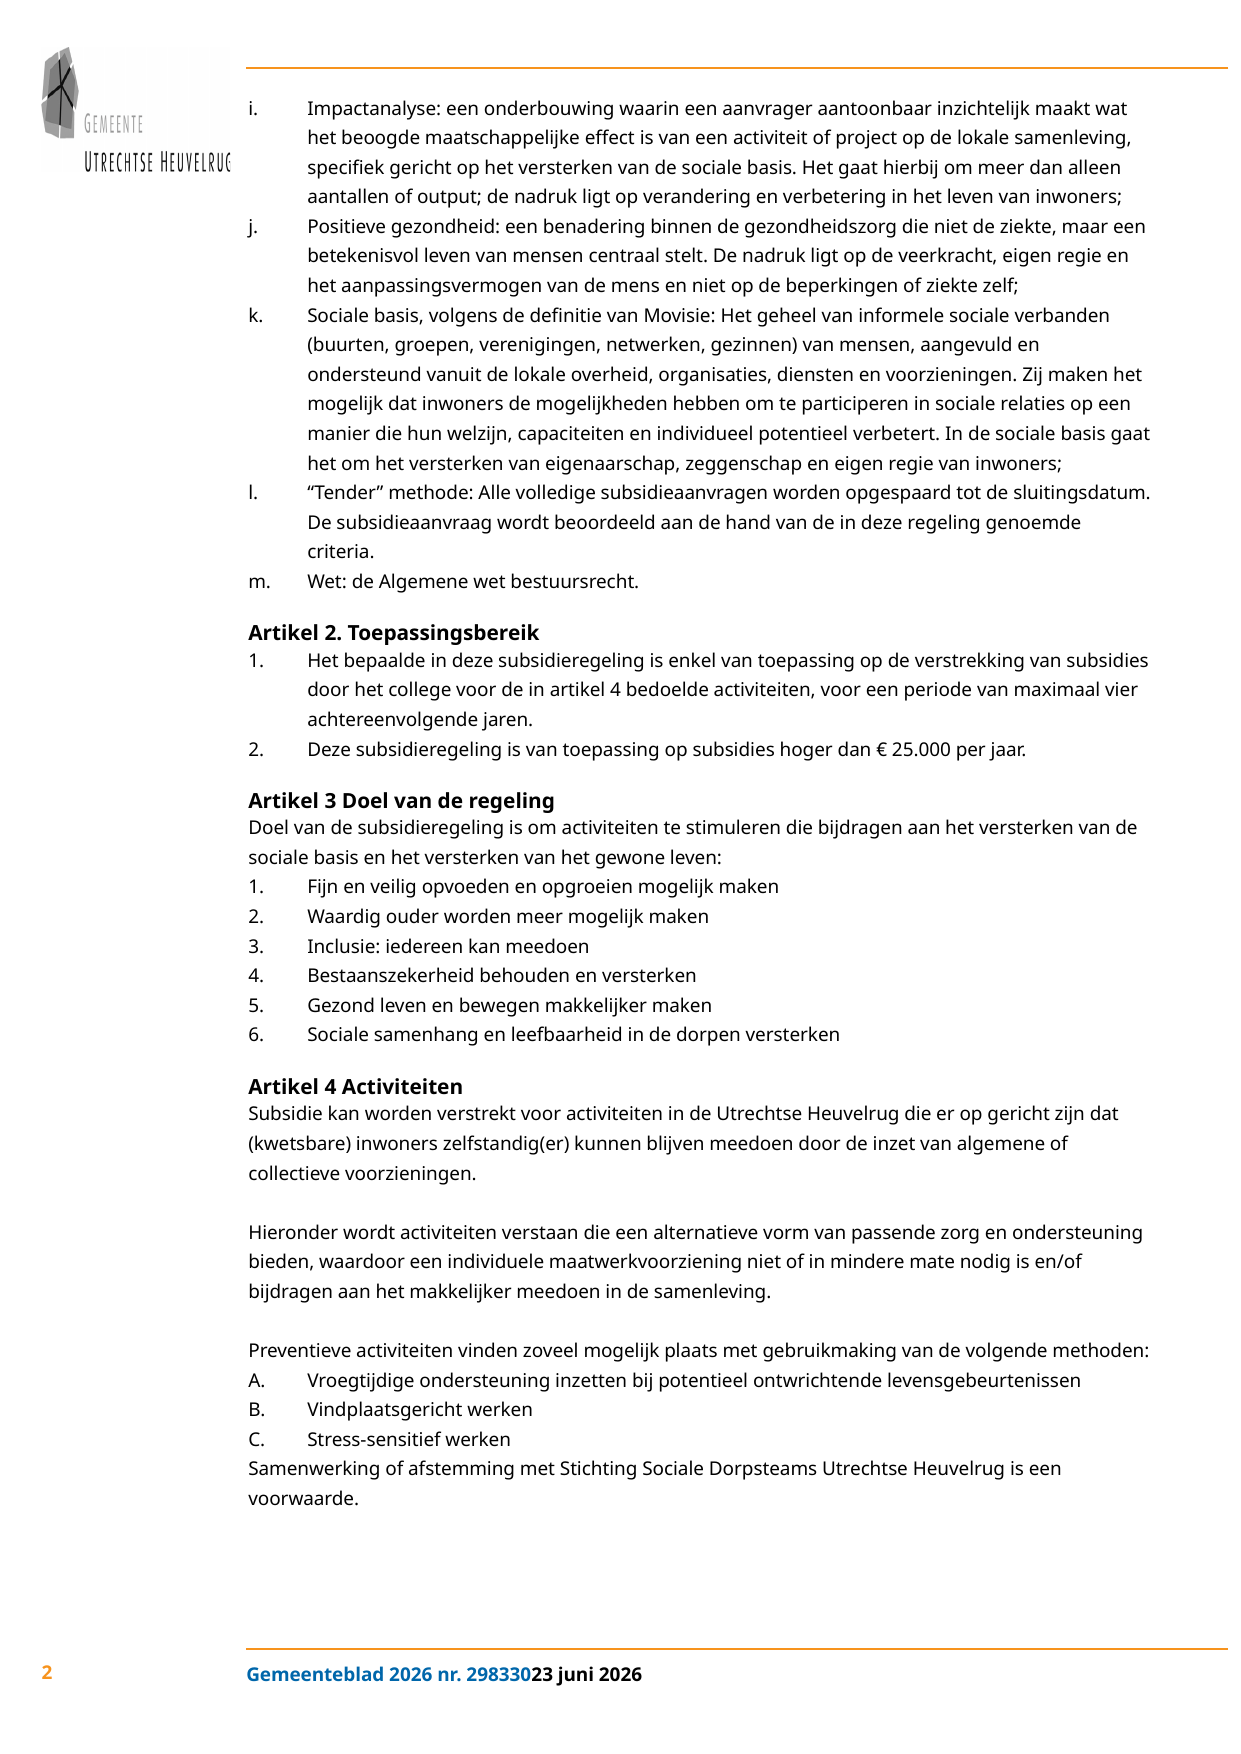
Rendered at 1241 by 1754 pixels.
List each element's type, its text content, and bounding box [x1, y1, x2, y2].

list Het bepaalde in deze subsidieregeling is enkel van toepassing op de verstrekking van subsidies door het college voor de in artikel 4 bedoelde activiteiten, voor een periode van maximaal vier achtereenvolgende jaren. [248, 647, 1152, 732]
list Waardig ouder worden meer mogelijk maken [248, 903, 1152, 929]
list Deze subsidieregeling is van toepassing op subsidies hoger dan € 25.000 per jaar. [248, 736, 1152, 761]
list Sociale samenhang en leefbaarheid in de dorpen versterken [248, 1022, 1152, 1047]
list Vindplaatsgericht werken [248, 1396, 1152, 1422]
picture [41, 47, 231, 172]
text Doel van de subsidieregeling is om activiteiten te stimuleren die bijdragen aan het versterken van de sociale basis en het versterken van het gewone leven: [248, 814, 1152, 870]
text Artikel 3 Doel van de regeling [248, 786, 1152, 814]
text Hieronder wordt activiteiten verstaan die een alternatieve vorm van passende zorg en ondersteuning bieden, waardoor een individuele maatwerkvoorziening niet of in mindere mate nodig is en/of bijdragen aan het makkelijker meedoen in de samenleving. [248, 1219, 1152, 1304]
text Artikel 2. Toepassingsbereik [248, 618, 1152, 647]
list “Tender” methode: Alle volledige subsidieaanvragen worden opgespaard tot de sluitingsdatum. De subsidieaanvraag wordt beoordeeld aan de hand van de in deze regeling genoemde criteria. [248, 479, 1152, 564]
list Vroegtijdige ondersteuning inzetten bij potentieel ontwrichtende levensgebeurtenissen [248, 1367, 1152, 1392]
text Samenwerking of afstemming met Stichting Sociale Dorpsteams Utrechtse Heuvelrug is een voorwaarde. [248, 1456, 1152, 1511]
list Bestaanszekerheid behouden en versterken [248, 962, 1152, 988]
list Gezond leven en bewegen makkelijker maken [248, 992, 1152, 1018]
list Sociale basis, volgens de definitie van Movisie: Het geheel van informele sociale verbanden (buurten, groepen, verenigingen, netwerken, gezinnen) van mensen, aangevuld en ondersteund vanuit de lokale overheid, organisaties, diensten en voorzieningen. Zij maken het mogelijk dat inwoners de mogelijkheden hebben om te participeren in sociale relaties op een manier die hun welzijn, capaciteiten en individueel potentieel verbetert. In de sociale basis gaat het om het versterken van eigenaarschap, zeggenschap en eigen regie van inwoners; [248, 302, 1152, 476]
list Impactanalyse: een onderbouwing waarin een aanvrager aantoonbaar inzichtelijk maakt wat het beoogde maatschappelijke effect is van een activiteit of project op de lokale samenleving, specifiek gericht op het versterken van de sociale basis. Het gaat hierbij om meer dan alleen aantallen of output; de nadruk ligt op verandering en verbetering in het leven van inwoners; [248, 95, 1152, 209]
text Artikel 4 Activiteiten [248, 1072, 1152, 1101]
text Subsidie kan worden verstrekt voor activiteiten in de Utrechtse Heuvelrug die er op gericht zijn dat (kwetsbare) inwoners zelfstandig(er) kunnen blijven meedoen door de inzet van algemene of collectieve voorzieningen. [248, 1101, 1152, 1185]
list Positieve gezondheid: een benadering binnen de gezondheidszorg die niet de ziekte, maar een betekenisvol leven van mensen centraal stelt. De nadruk ligt op de veerkracht, eigen regie en het aanpassingsvermogen van de mens en niet op de beperkingen of ziekte zelf; [248, 213, 1152, 298]
list Fijn en veilig opvoeden en opgroeien mogelijk maken [248, 874, 1152, 899]
list Stress-sensitief werken [248, 1426, 1152, 1452]
list Wet: de Algemene wet bestuursrecht. [248, 568, 1152, 594]
list Inclusie: iedereen kan meedoen [248, 933, 1152, 959]
text Preventieve activiteiten vinden zoveel mogelijk plaats met gebruikmaking van de volgende methoden: [248, 1337, 1152, 1363]
